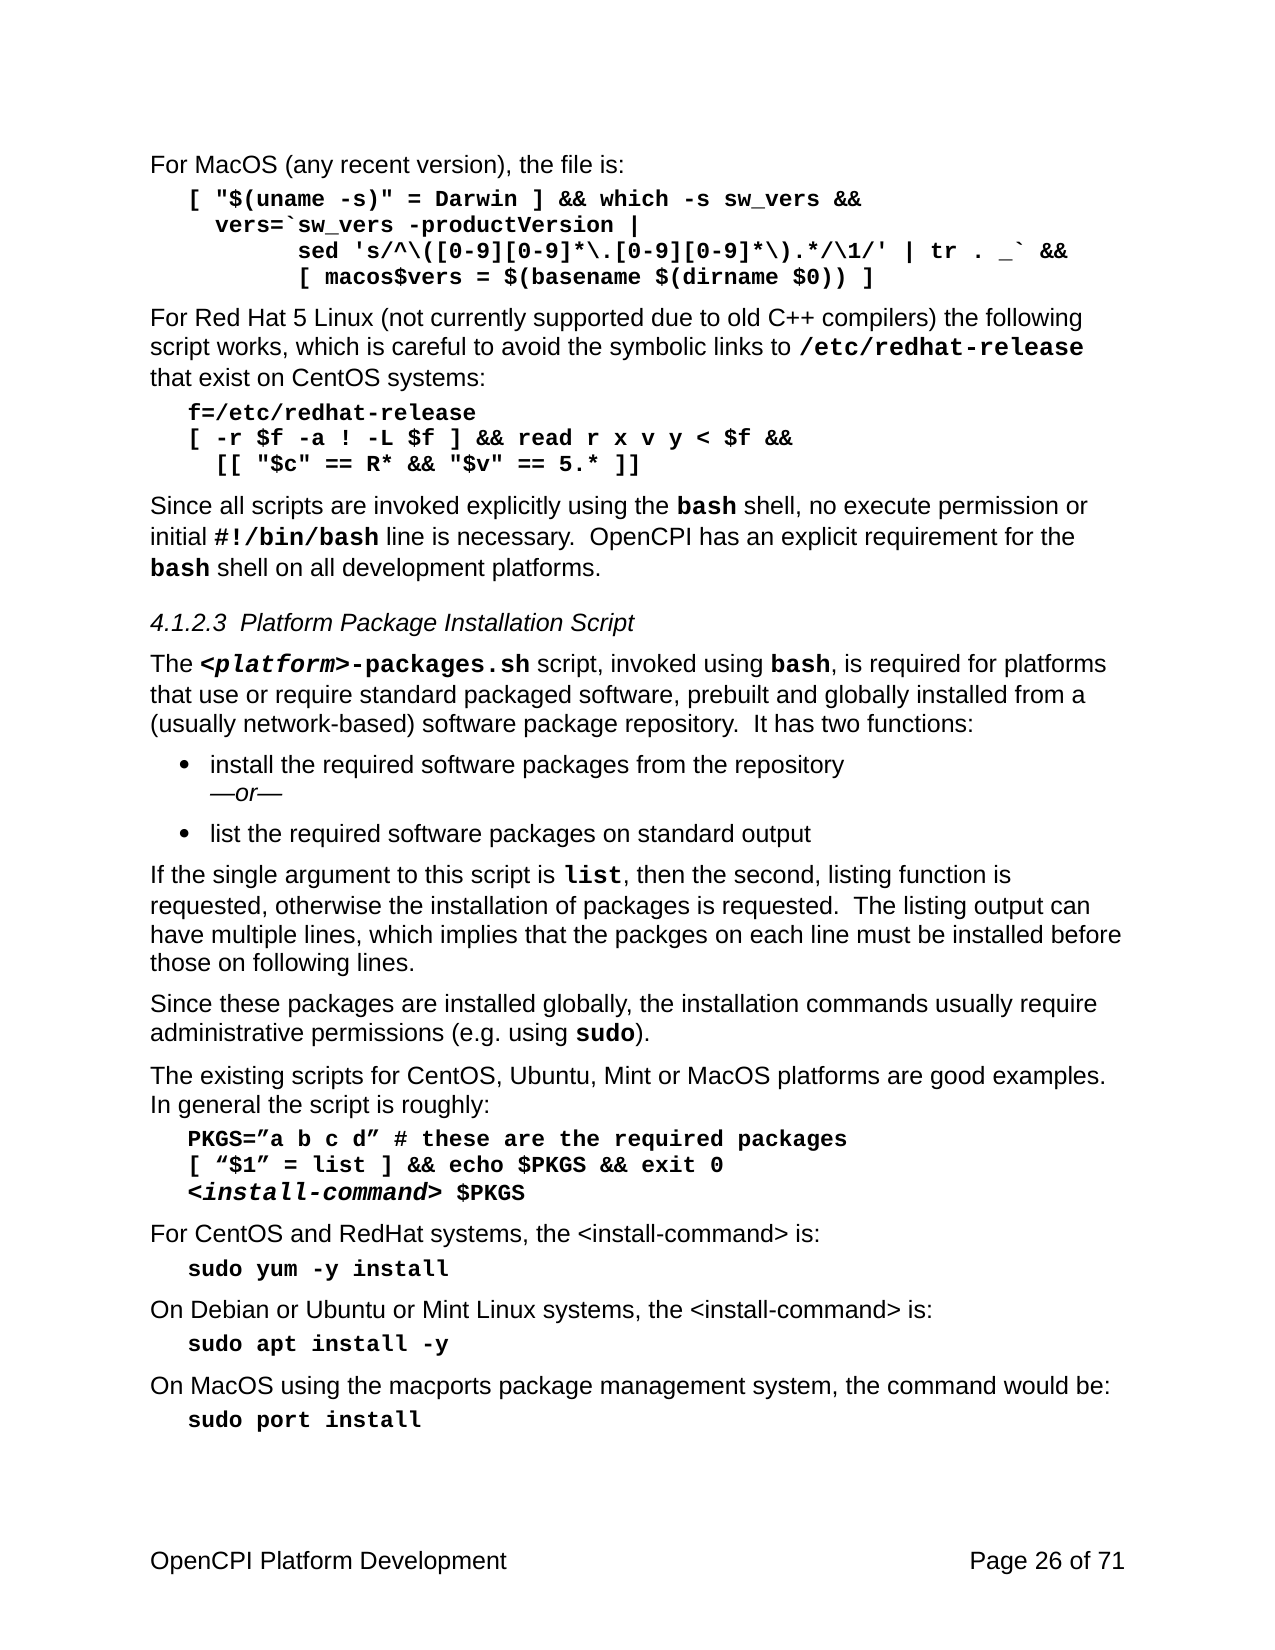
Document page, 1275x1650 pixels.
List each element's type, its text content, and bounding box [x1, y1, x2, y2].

text Since all scripts are invoked explicitly using the bash shell, no execute permission or initial #!/bin/bash line is necessary. OpenCPI has an explicit requirement for the bash shell on all development platforms. [150, 491, 1125, 583]
text For MacOS (any recent version), the file is: [150, 150, 1125, 179]
text On Debian or Ubuntu or Mint Linux systems, the <install-command> is: [150, 1295, 1125, 1324]
text The existing scripts for CentOS, Ubuntu, Mint or MacOS platforms are good examples. In general the script is roughly: [150, 1061, 1125, 1118]
list install the required software packages from the repository —or— [180, 749, 1125, 807]
text sudo port install [187, 1408, 1125, 1434]
text [ "$(uname -s)" = Darwin ] && which -s sw_vers && vers=`sw_vers -productVersion | sed 's/^\([0-9][0-9]*\.[0-9][0-9]*\).*/\1/' | tr . _` && [ macos$vers = $(basename $(dirname $0)) ] [187, 188, 1125, 291]
text PKGS=”a b c d” # these are the required packages [ “$1” = list ] && echo $PKGS && exit 0 <install-command> $PKGS [187, 1127, 1125, 1207]
text sudo apt install -y [187, 1333, 1125, 1359]
text For CentOS and RedHat systems, the <install-command> is: [150, 1219, 1125, 1248]
subtitle Platform Package Installation Script [150, 608, 1125, 637]
text sudo yum -y install [187, 1257, 1125, 1283]
text The <platform>-packages.sh script, invoked using bash, is required for platforms that use or require standard packaged software, prebuilt and globally installed from a (usually network-based) software package repository. It has two functions: [150, 649, 1125, 738]
text On MacOS using the macports package management system, the command would be: [150, 1371, 1125, 1399]
text For Red Hat 5 Linux (not currently supported due to old C++ compilers) the following script works, which is careful to avoid the symbolic links to /etc/redhat-release that exist on CentOS systems: [150, 303, 1125, 392]
text Since these packages are installed globally, the installation commands usually require administrative permissions (e.g. using sudo). [150, 989, 1125, 1049]
text If the single argument to this script is list, then the second, listing function is requested, otherwise the installation of packages is requested. The listing output can have multiple lines, which implies that the packges on each line must be installed before those on following lines. [150, 860, 1125, 977]
list list the required software packages on standard output [180, 819, 1125, 848]
text f=/etc/redhat-release [ -r $f -a ! -L $f ] && read r x v y < $f && [[ "$c" == R* && "$v" == 5.* ]] [187, 401, 1125, 479]
